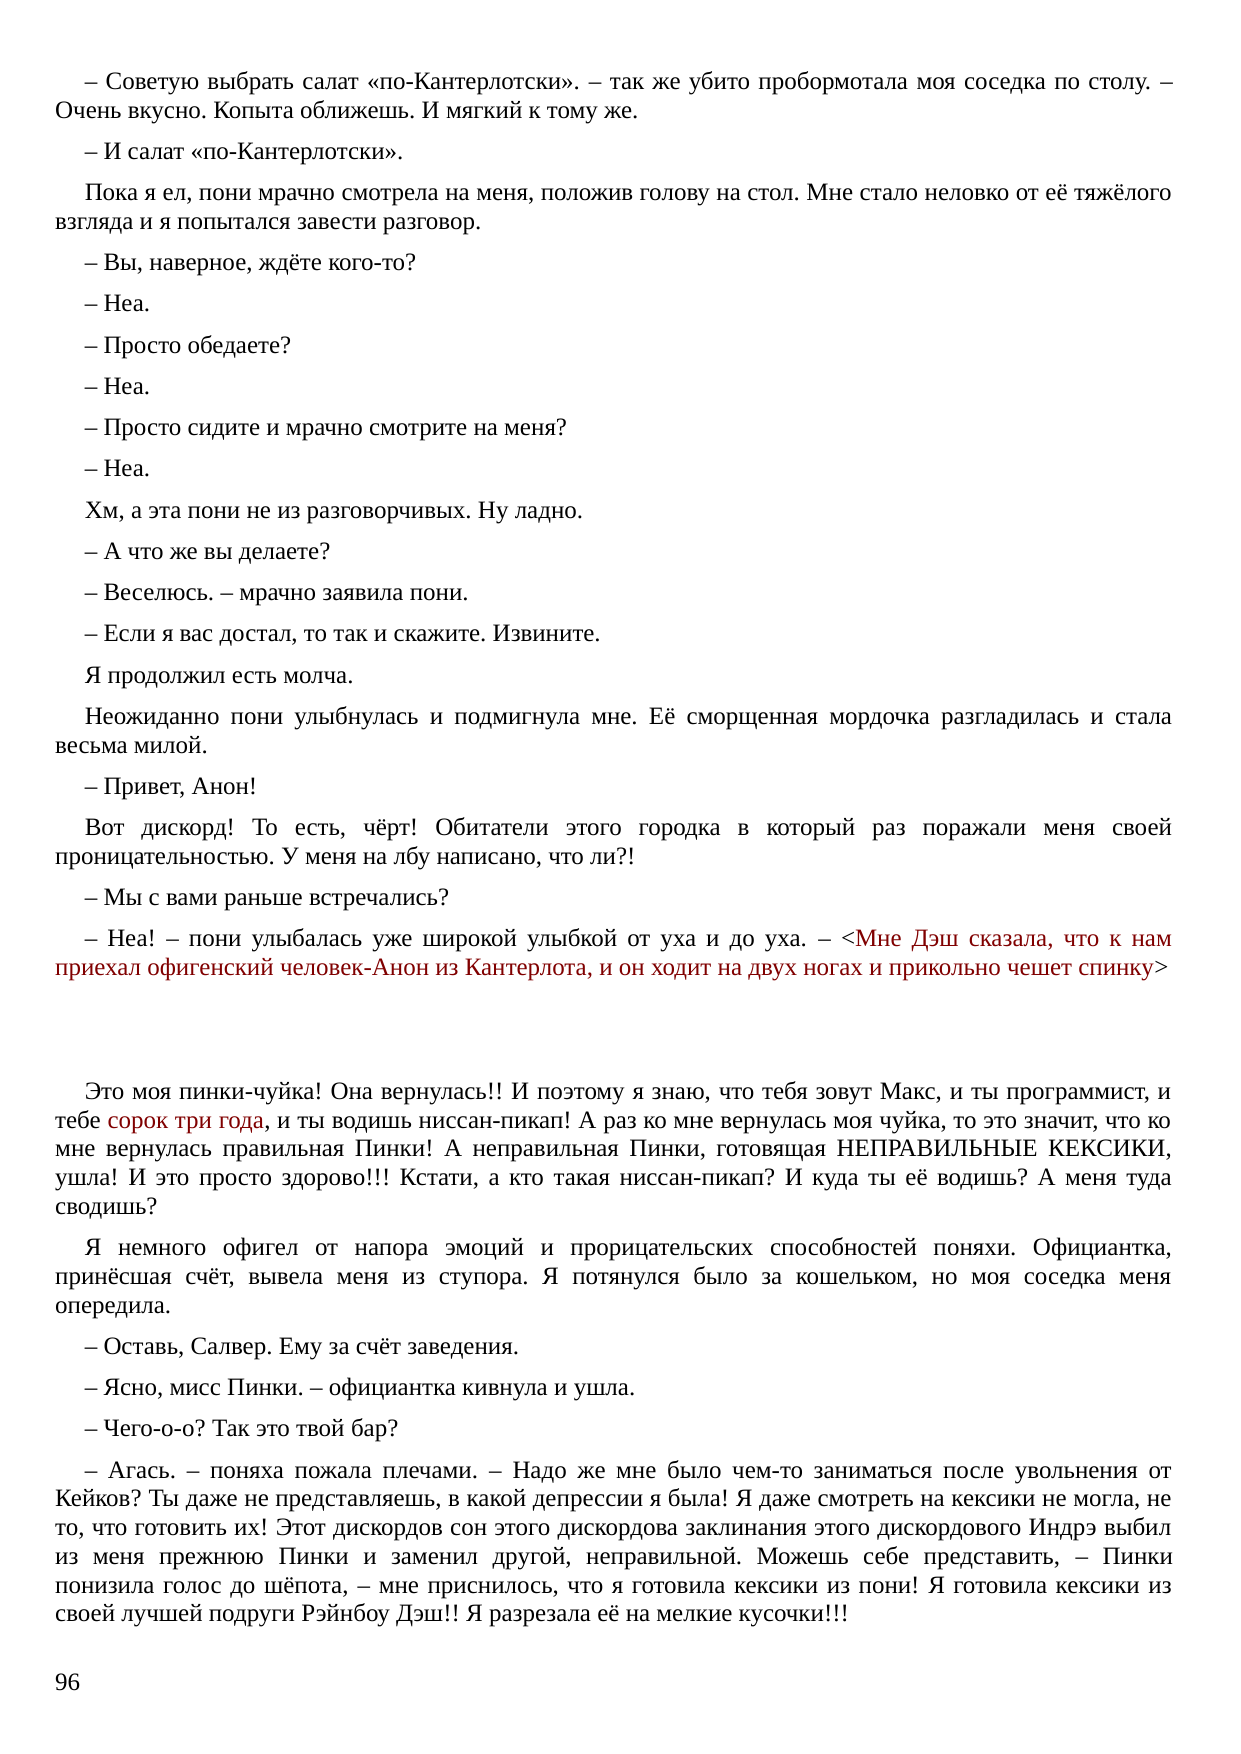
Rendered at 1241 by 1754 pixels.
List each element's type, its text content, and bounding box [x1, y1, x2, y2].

text – Привет, Анон! [55, 771, 1173, 800]
text – Вы, наверное, ждёте кого-то? [55, 247, 1173, 276]
text – А что же вы делаете? [55, 536, 1173, 565]
text Я продолжил есть молча. [55, 660, 1173, 688]
text Хм, а эта пони не из разговорчивых. Ну ладно. [55, 495, 1173, 523]
text – Неа. [55, 371, 1173, 400]
text – Просто обедаете? [55, 330, 1173, 358]
text Пока я ел, пони мрачно смотрела на меня, положив голову на стол. Мне стало неловко от её тяжёлого взгляда и я попытался завести разговор. [55, 177, 1173, 235]
text Неожиданно пони улыбнулась и подмигнула мне. Её сморщенная мордочка разгладилась и стала весьма милой. [55, 701, 1173, 758]
text – И салат «по-Кантерлотски». [55, 136, 1173, 165]
text – Просто сидите и мрачно смотрите на меня? [55, 412, 1173, 441]
text – Веселюсь. – мрачно заявила пони. [55, 577, 1173, 606]
text – Мы с вами раньше встречались? [55, 882, 1173, 911]
text Это моя пинки-чуйка! Она вернулась!! И поэтому я знаю, что тебя зовут Макс, и ты программист, и тебе сорок три года, и ты водишь ниссан-пикап! А раз ко мне вернулась моя чуйка, то это значит, что ко мне вернулась правильная Пинки! А неправильная Пинки, готовящая НЕПРАВИЛЬНЫЕ КЕКСИКИ, ушла! И это просто здорово!!! Кстати, а кто такая ниссан-пикап? И куда ты её водишь? А меня туда сводишь? [55, 1076, 1173, 1220]
text Я немного офигел от напора эмоций и прорицательских способностей поняхи. Официантка, принёсшая счёт, вывела меня из ступора. Я потянулся было за кошельком, но моя соседка меня опередила. [55, 1232, 1173, 1318]
text – Ясно, мисс Пинки. – официантка кивнула и ушла. [55, 1372, 1173, 1401]
text – Неа. [55, 288, 1173, 317]
text – Советую выбрать салат «по-Кантерлотски». – так же убито пробормотала моя соседка по столу. – Очень вкусно. Копыта оближешь. И мягкий к тому же. [55, 66, 1173, 123]
text – Если я вас достал, то так и скажите. Извините. [55, 618, 1173, 647]
text – Оставь, Салвер. Ему за счёт заведения. [55, 1331, 1173, 1360]
text – Агась. – поняха пожала плечами. – Надо же мне было чем-то заниматься после увольнения от Кейков? Ты даже не представляешь, в какой депрессии я была! Я даже смотреть на кексики не могла, не то, что готовить их! Этот дискордов сон этого дискордова заклинания этого дискордового Индрэ выбил из меня прежнюю Пинки и заменил другой, неправильной. Можешь себе представить, – Пинки понизила голос до шёпота, – мне приснилось, что я готовила кексики из пони! Я готовила кексики из своей лучшей подруги Рэйнбоу Дэш!! Я разрезала её на мелкие кусочки!!! [55, 1455, 1173, 1627]
text – Чего-о-о? Так это твой бар? [55, 1413, 1173, 1442]
text – Неа. [55, 453, 1173, 482]
text – Неа! – пони улыбалась уже широкой улыбкой от уха и до уха. – <Мне Дэш сказала, что к нам приехал офигенский человек-Анон из Кантерлота, и он ходит на двух ногах и прикольно чешет спинку> [55, 923, 1173, 981]
text Вот дискорд! То есть, чёрт! Обитатели этого городка в который раз поражали меня своей проницательностью. У меня на лбу написано, что ли?! [55, 812, 1173, 870]
